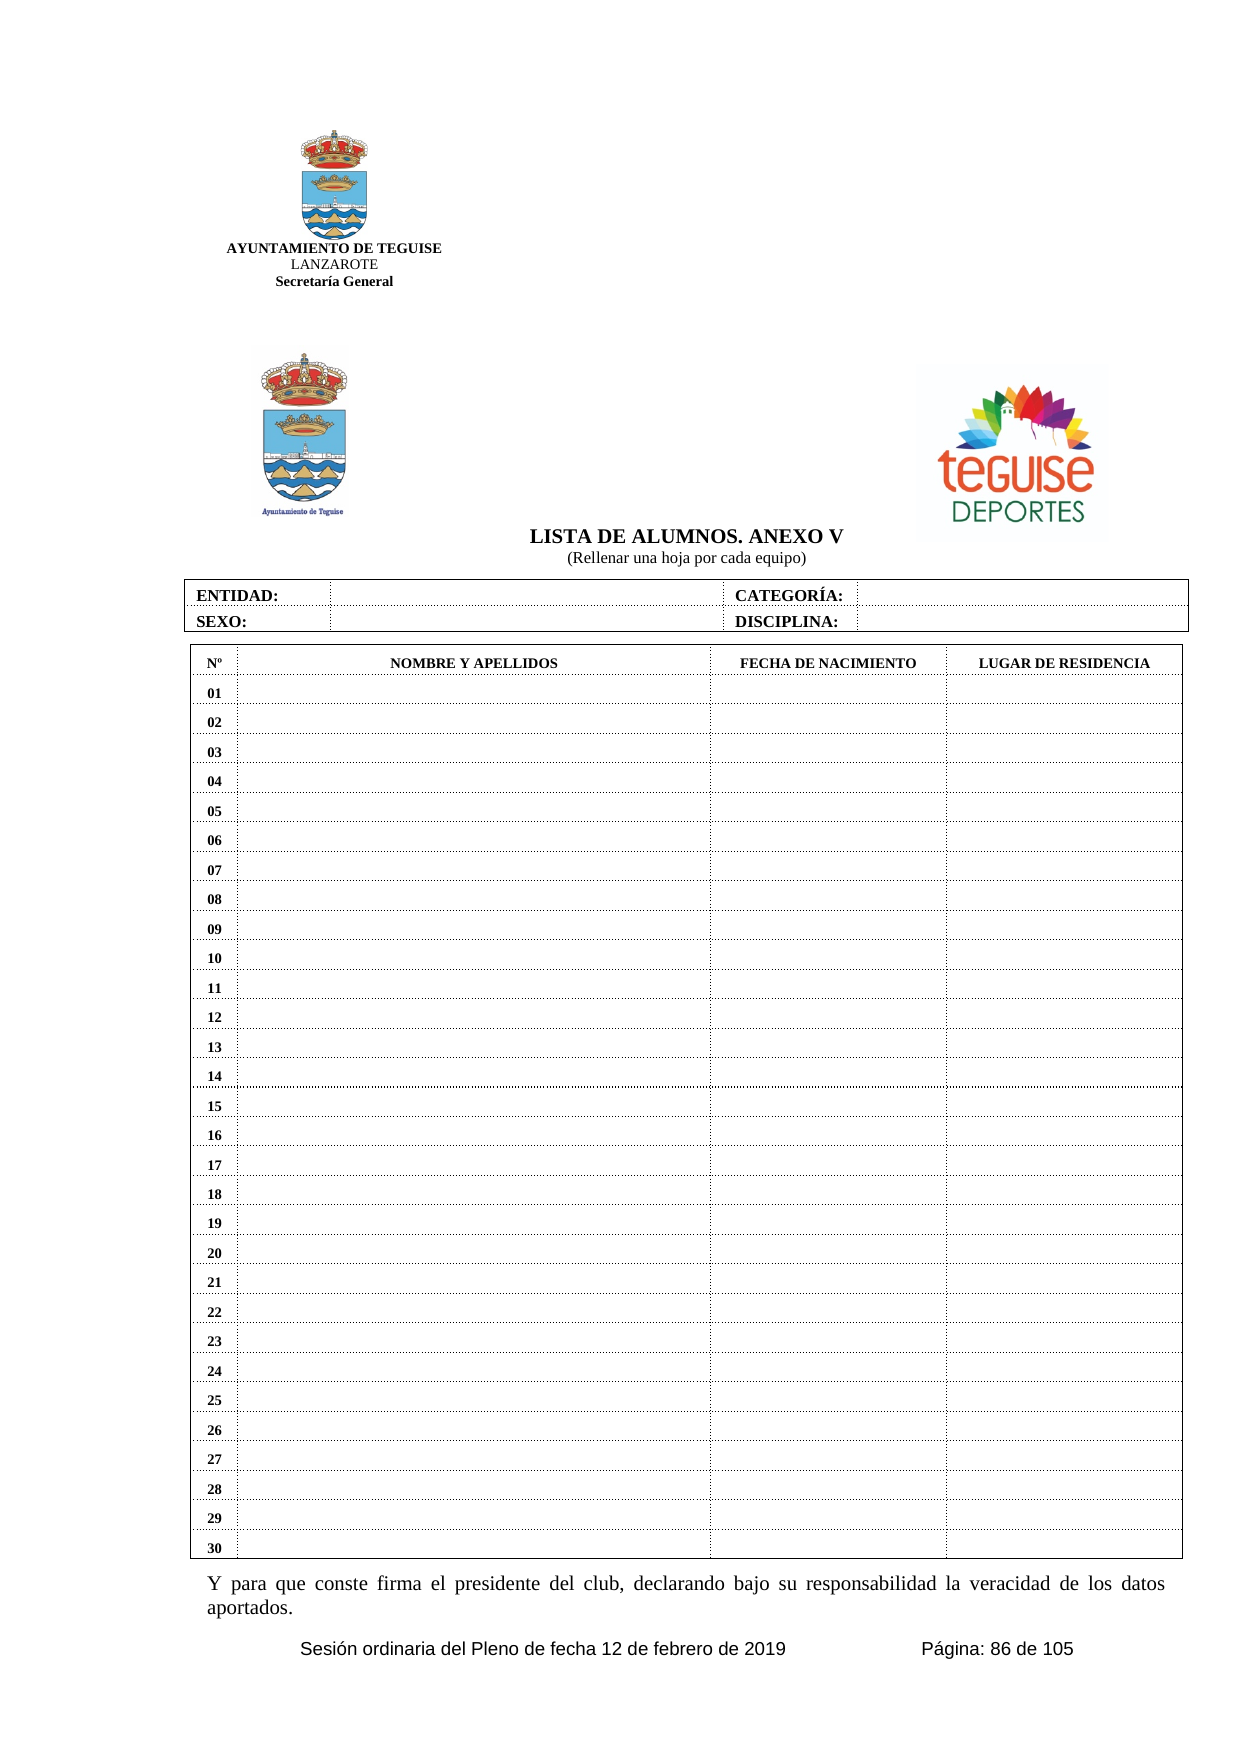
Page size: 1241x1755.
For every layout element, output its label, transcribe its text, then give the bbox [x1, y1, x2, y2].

table_cell [710, 1411, 946, 1440]
table_cell 04 [191, 762, 238, 792]
table_cell [946, 703, 1182, 733]
table_cell 17 [191, 1145, 238, 1175]
table_cell [238, 1116, 710, 1145]
table_cell 16 [191, 1116, 238, 1145]
table_cell [946, 674, 1182, 703]
text (Rellenar una hoja por cada equipo) [207, 548, 1167, 567]
table_cell [238, 1145, 710, 1175]
table_cell [710, 1234, 946, 1263]
table_cell [946, 1057, 1182, 1086]
table_cell [710, 1175, 946, 1204]
table_cell 29 [191, 1499, 238, 1528]
table_cell 27 [191, 1440, 238, 1469]
table_cell [710, 1470, 946, 1499]
table_cell [946, 1411, 1182, 1440]
table_cell 05 [191, 792, 238, 821]
table_cell [946, 1529, 1182, 1558]
table_cell [238, 1499, 710, 1528]
table_cell [238, 1293, 710, 1322]
table_cell [238, 703, 710, 733]
table_cell [238, 1322, 710, 1352]
table_cell [238, 1234, 710, 1263]
table_cell [710, 733, 946, 762]
table_cell [238, 1470, 710, 1499]
table_cell 12 [191, 998, 238, 1027]
table_cell [946, 969, 1182, 998]
table_cell [710, 703, 946, 733]
table_cell [238, 1086, 710, 1116]
table_cell [238, 1028, 710, 1057]
table_cell [710, 674, 946, 703]
table_header [857, 580, 1188, 605]
table_cell [946, 1263, 1182, 1293]
table_cell [710, 1529, 946, 1558]
table_cell [946, 1145, 1182, 1175]
table_cell [710, 1204, 946, 1234]
table_cell [238, 1057, 710, 1086]
table_cell [946, 1028, 1182, 1057]
table_cell [946, 1381, 1182, 1411]
table_cell [710, 939, 946, 968]
table_cell [946, 939, 1182, 968]
table_cell 01 [191, 674, 238, 703]
table_cell [857, 605, 1188, 631]
table_cell 03 [191, 733, 238, 762]
table_header LUGAR DE RESIDENCIA [946, 645, 1182, 674]
table_cell 09 [191, 910, 238, 939]
table_cell 07 [191, 851, 238, 880]
table_cell [238, 762, 710, 792]
table_cell [238, 1352, 710, 1381]
table_cell [710, 1440, 946, 1469]
table_cell [238, 939, 710, 968]
table_cell [238, 851, 710, 880]
table_cell [710, 821, 946, 851]
table_cell [946, 1499, 1182, 1528]
table_cell [238, 880, 710, 909]
table_cell [946, 1293, 1182, 1322]
table_header FECHA DE NACIMIENTO [710, 645, 946, 674]
table_cell [946, 1175, 1182, 1204]
table_cell 20 [191, 1234, 238, 1263]
table_cell [946, 1440, 1182, 1469]
table_cell 22 [191, 1293, 238, 1322]
table_cell 06 [191, 821, 238, 851]
table_cell [710, 1028, 946, 1057]
table_cell 24 [191, 1352, 238, 1381]
text Y para que conste firma el presidente del club, declarando bajo su responsabilidad la veracidad de los datos aportados. [207, 1571, 1167, 1619]
table_cell 02 [191, 703, 238, 733]
text LISTA DE ALUMNOS. ANEXO V [207, 524, 1167, 548]
table_cell [946, 1204, 1182, 1234]
table_cell 18 [191, 1175, 238, 1204]
table_cell [238, 674, 710, 703]
table_cell [946, 1322, 1182, 1352]
table_cell 14 [191, 1057, 238, 1086]
table_cell [238, 821, 710, 851]
table_cell 10 [191, 939, 238, 968]
table_cell [710, 792, 946, 821]
table_cell [946, 1234, 1182, 1263]
table_cell [946, 1352, 1182, 1381]
table_cell [710, 1381, 946, 1411]
table_header NOMBRE Y APELLIDOS [238, 645, 710, 674]
table_cell [238, 1440, 710, 1469]
table_cell [946, 851, 1182, 880]
table_cell 23 [191, 1322, 238, 1352]
table_cell 28 [191, 1470, 238, 1499]
table_cell [946, 1116, 1182, 1145]
table_cell [946, 762, 1182, 792]
table_cell [710, 1499, 946, 1528]
table_cell [238, 1381, 710, 1411]
table_cell 21 [191, 1263, 238, 1293]
table_header [331, 580, 724, 605]
table_cell 26 [191, 1411, 238, 1440]
table_cell SEXO: [185, 605, 331, 631]
table_cell DISCIPLINA: [724, 605, 857, 631]
table_cell [710, 1293, 946, 1322]
table_cell [710, 1145, 946, 1175]
table_cell [946, 821, 1182, 851]
table_cell [946, 1470, 1182, 1499]
table_cell 13 [191, 1028, 238, 1057]
table_cell [331, 605, 724, 631]
table_cell [710, 1086, 946, 1116]
table_cell [238, 792, 710, 821]
table_cell [710, 910, 946, 939]
table_cell [710, 1116, 946, 1145]
table_header Nº [191, 645, 238, 674]
table_cell [946, 1086, 1182, 1116]
table_cell [946, 910, 1182, 939]
table_cell [238, 1529, 710, 1558]
table_cell 08 [191, 880, 238, 909]
table_cell [946, 998, 1182, 1027]
table_cell [710, 969, 946, 998]
table_cell [238, 998, 710, 1027]
table_cell [710, 1352, 946, 1381]
table_cell 19 [191, 1204, 238, 1234]
table_cell [238, 1175, 710, 1204]
table_cell [238, 1411, 710, 1440]
table_cell 25 [191, 1381, 238, 1411]
table_cell [710, 1263, 946, 1293]
table_cell [710, 880, 946, 909]
table_cell [238, 733, 710, 762]
table_cell [946, 792, 1182, 821]
table_cell [710, 998, 946, 1027]
table_header CATEGORÍA: [724, 580, 857, 605]
table_cell 15 [191, 1086, 238, 1116]
table_cell 30 [191, 1529, 238, 1558]
table_cell [710, 1322, 946, 1352]
table_cell [238, 910, 710, 939]
table_cell [238, 1263, 710, 1293]
table_cell [238, 1204, 710, 1234]
table_cell [238, 969, 710, 998]
table_cell [946, 880, 1182, 909]
table_cell [710, 1057, 946, 1086]
table_cell 11 [191, 969, 238, 998]
table_cell [710, 851, 946, 880]
table_cell [946, 733, 1182, 762]
table_cell [710, 762, 946, 792]
table_header ENTIDAD: [185, 580, 331, 605]
